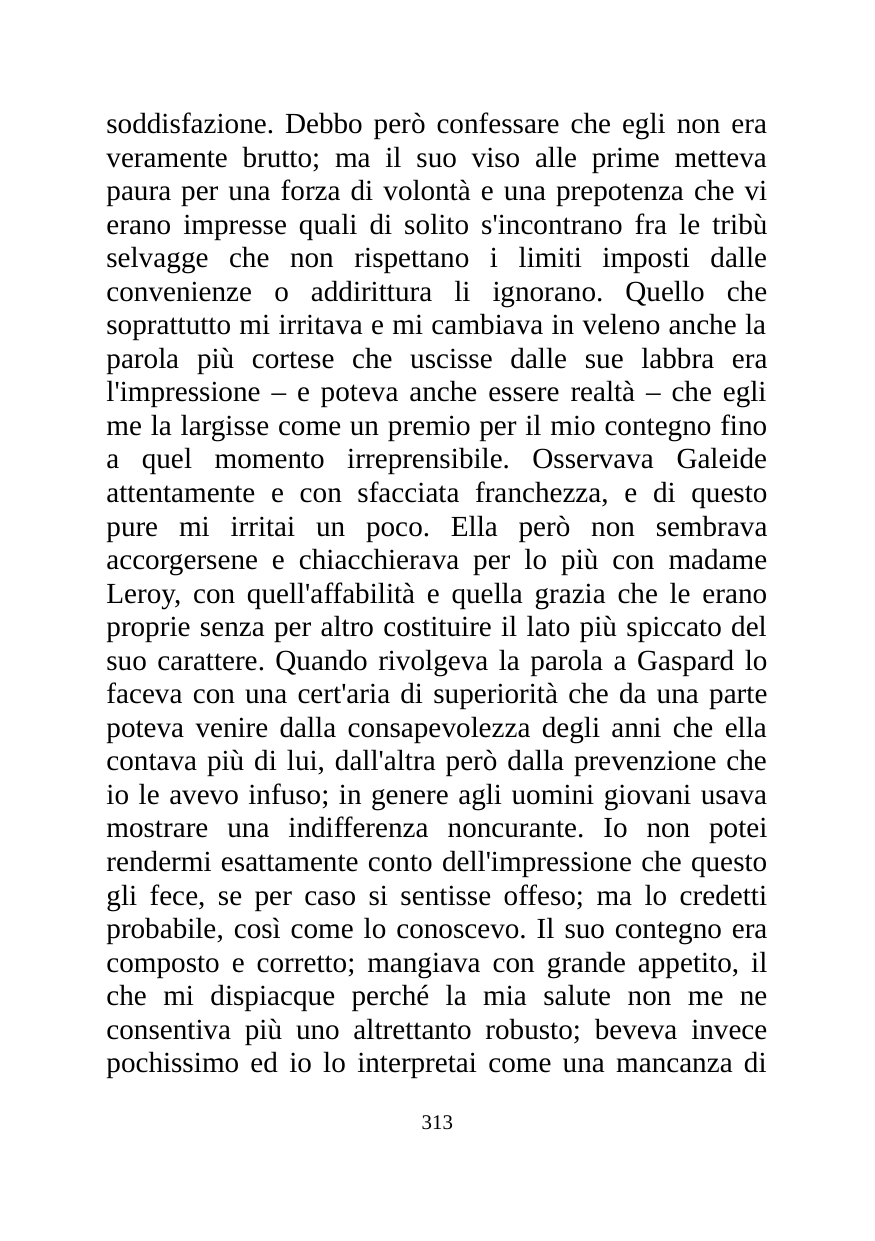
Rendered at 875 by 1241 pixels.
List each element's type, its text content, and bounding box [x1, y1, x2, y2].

text soddisfazione. Debbo però confessare che egli non era veramente brutto; ma il suo viso alle prime metteva paura per una forza di volontà e una prepotenza che vi erano impresse quali di solito s'incontrano fra le tribù selvagge che non rispettano i limiti imposti dalle convenienze o addirittura li ignorano. Quello che soprattutto mi irritava e mi cambiava in veleno anche la parola più cortese che uscisse dalle sue labbra era l'impressione – e poteva anche essere realtà – che egli me la largisse come un premio per il mio contegno fino a quel momento irreprensibile. Osservava Galeide attentamente e con sfacciata franchezza, e di questo pure mi irritai un poco. Ella però non sembrava accorgersene e chiacchierava per lo più con madame Leroy, con quell'affabilità e quella grazia che le erano proprie senza per altro costituire il lato più spiccato del suo carattere. Quando rivolgeva la parola a Gaspard lo faceva con una cert'aria di superiorità che da una parte poteva venire dalla consapevolezza degli anni che ella contava più di lui, dall'altra però dalla prevenzione che io le avevo infuso; in genere agli uomini giovani usava mostrare una indifferenza noncurante. Io non potei rendermi esattamente conto dell'impressione che questo gli fece, se per caso si sentisse offeso; ma lo credetti probabile, così come lo conoscevo. Il suo contegno era composto e corretto; mangiava con grande appetito, il che mi dispiacque perché la mia salute non me ne consentiva più uno altrettanto robusto; beveva invece pochissimo ed io lo interpretai come una mancanza di [106, 106, 768, 1079]
